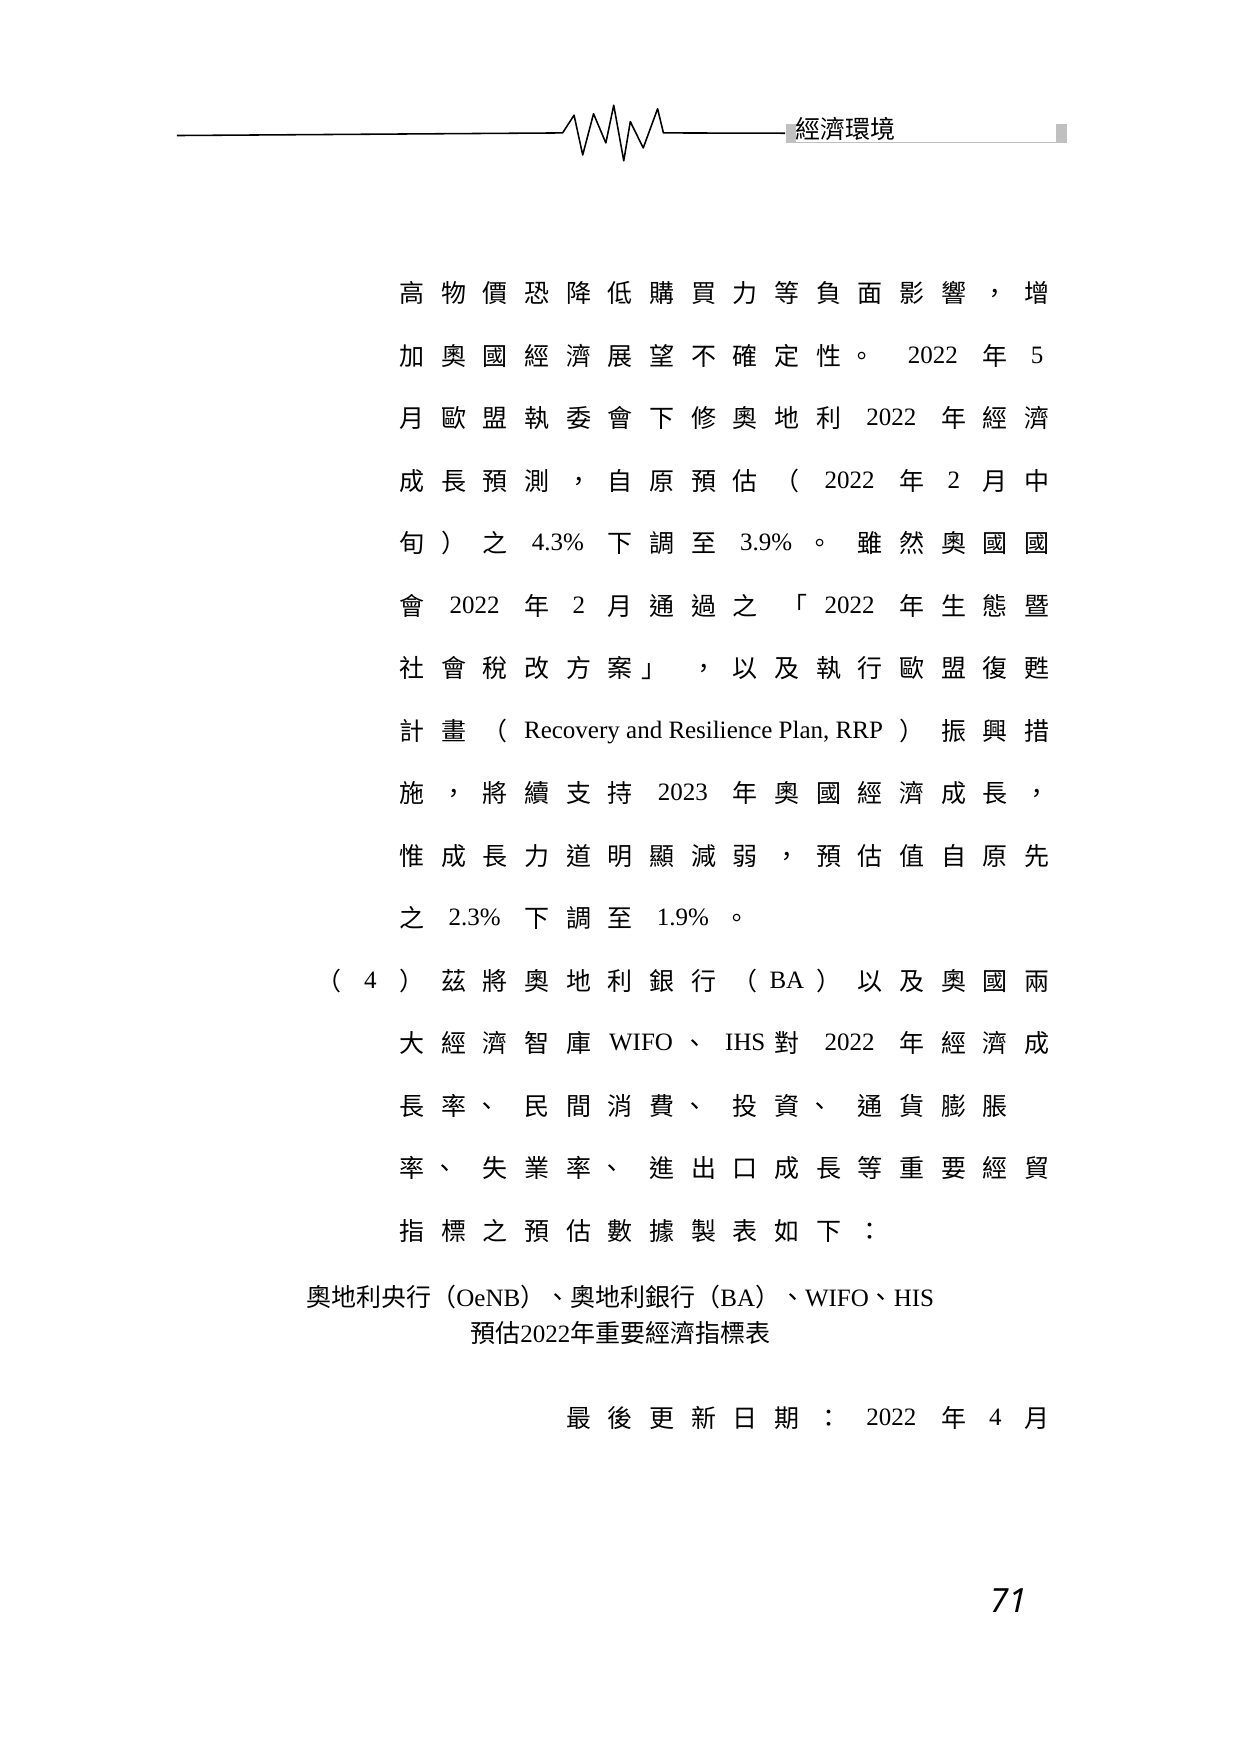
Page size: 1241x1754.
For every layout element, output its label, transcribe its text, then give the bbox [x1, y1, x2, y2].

text 高物價恐降低購買力等負面影響，增加奧國經濟展望不確定性。2022年5月歐盟執委會下修奧地利2022年經濟成長預測，自原預估（2022年2月中旬）之4.3%下調至3.9%。雖然奧國國會2022年2月通過之「2022年生態暨社會稅改方案」，以及執行歐盟復甦計畫（Recovery and Resilience Plan, RRP）振興措施，將續支持2023年奧國經濟成長，惟成長力道明顯減弱，預估值自原先之2.3%下調至1.9%。 [306, 250, 1058, 938]
text （4）茲將奧地利銀行（BA）以及奧國兩大經濟智庫WIFO、IHS對2022年經濟成長率、民間消費、投資、通貨膨脹率、失業率、進出口成長等重要經貿指標之預估數據製表如下： [306, 938, 1058, 1250]
text 最後更新日期：2022年4月 [183, 1375, 1058, 1438]
text 奧地利央行（OeNB）、奧地利銀行（BA）、WIFO、HIS 預估2022年重要經濟指標表 [183, 1277, 1058, 1349]
